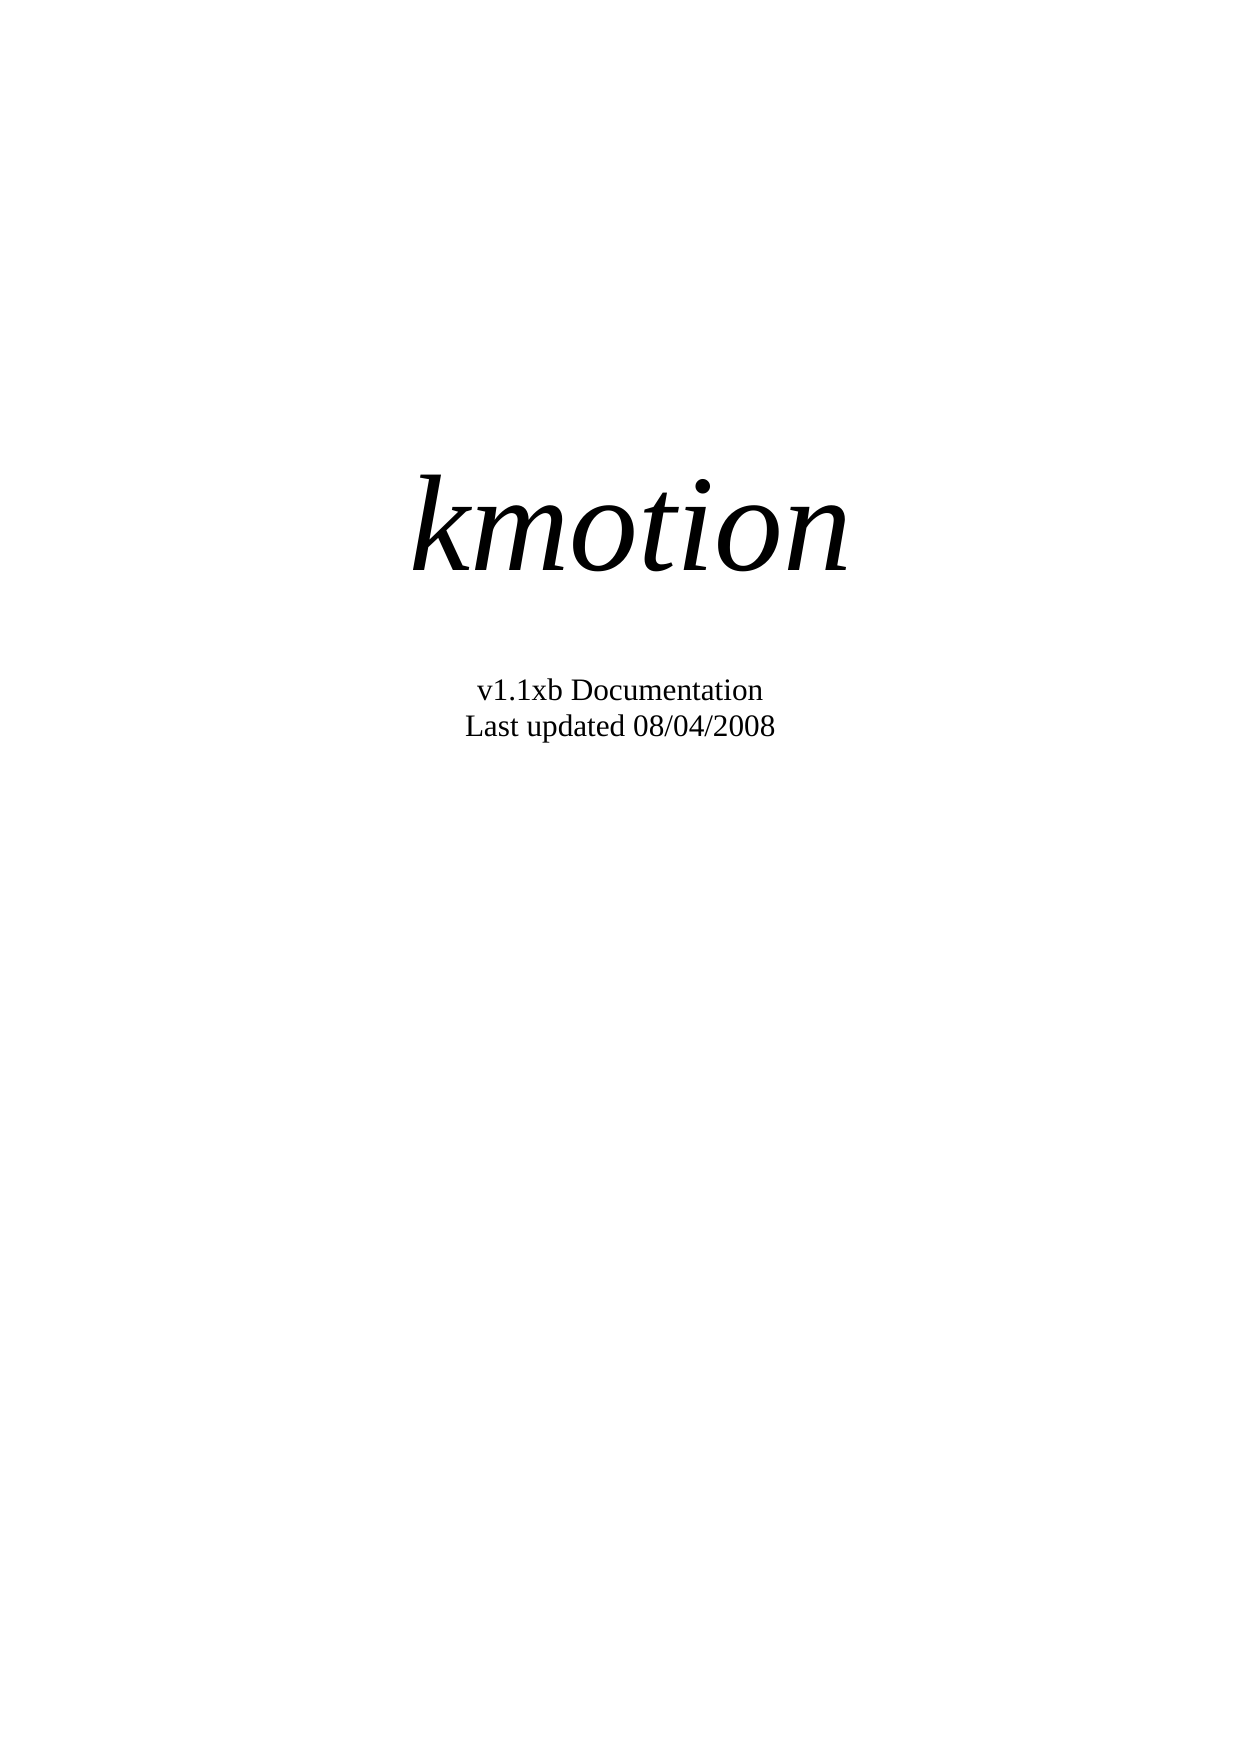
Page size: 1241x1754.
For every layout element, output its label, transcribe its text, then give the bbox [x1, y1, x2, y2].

text Last updated 08/04/2008 [118, 707, 1122, 743]
text v1.1xb Documentation [118, 672, 1122, 707]
text kmotion [118, 442, 1122, 600]
